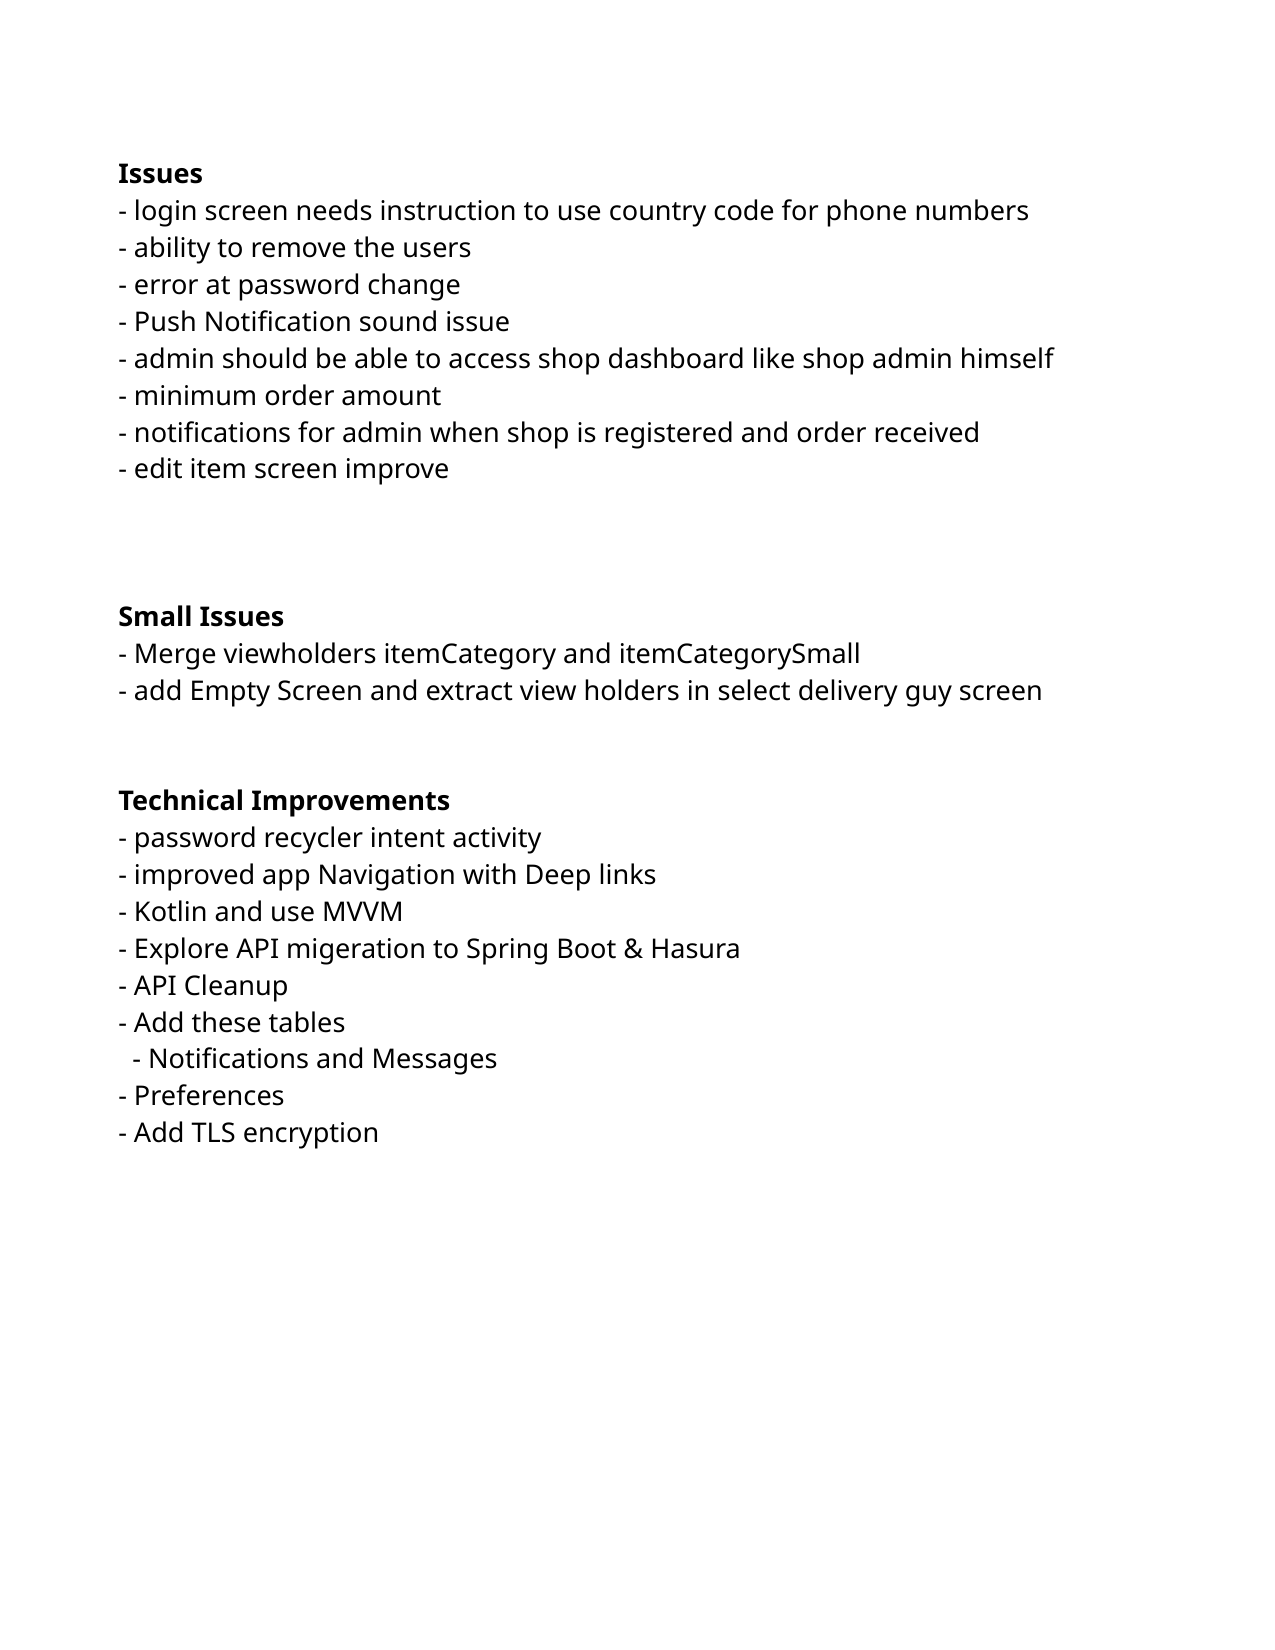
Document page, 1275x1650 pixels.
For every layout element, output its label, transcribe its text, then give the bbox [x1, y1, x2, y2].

text - Kotlin and use MVVM [118, 892, 1157, 929]
text Small Issues [118, 597, 1157, 634]
text - error at password change [118, 266, 1157, 302]
text - improved app Navigation with Deep links [118, 856, 1157, 892]
text - Add these tables [118, 1003, 1157, 1040]
text - add Empty Screen and extract view holders in select delivery guy screen [118, 671, 1157, 708]
text - password recycler intent activity [118, 819, 1157, 856]
text - Explore API migeration to Spring Boot & Hasura [118, 929, 1157, 966]
text - Notifications and Messages [118, 1040, 1157, 1077]
text - API Cleanup [118, 966, 1157, 1003]
text Technical Improvements [118, 782, 1157, 819]
text - notifications for admin when shop is registered and order received [118, 413, 1157, 450]
text - Preferences [118, 1077, 1157, 1114]
text - ability to remove the users [118, 229, 1157, 266]
text - Push Notification sound issue [118, 302, 1157, 339]
text - admin should be able to access shop dashboard like shop admin himself [118, 339, 1157, 376]
text - edit item screen improve [118, 450, 1157, 487]
text - minimum order amount [118, 376, 1157, 413]
text Issues [118, 155, 1157, 192]
text - Merge viewholders itemCategory and itemCategorySmall [118, 634, 1157, 671]
text - login screen needs instruction to use country code for phone numbers [118, 192, 1157, 229]
text - Add TLS encryption [118, 1114, 1157, 1151]
